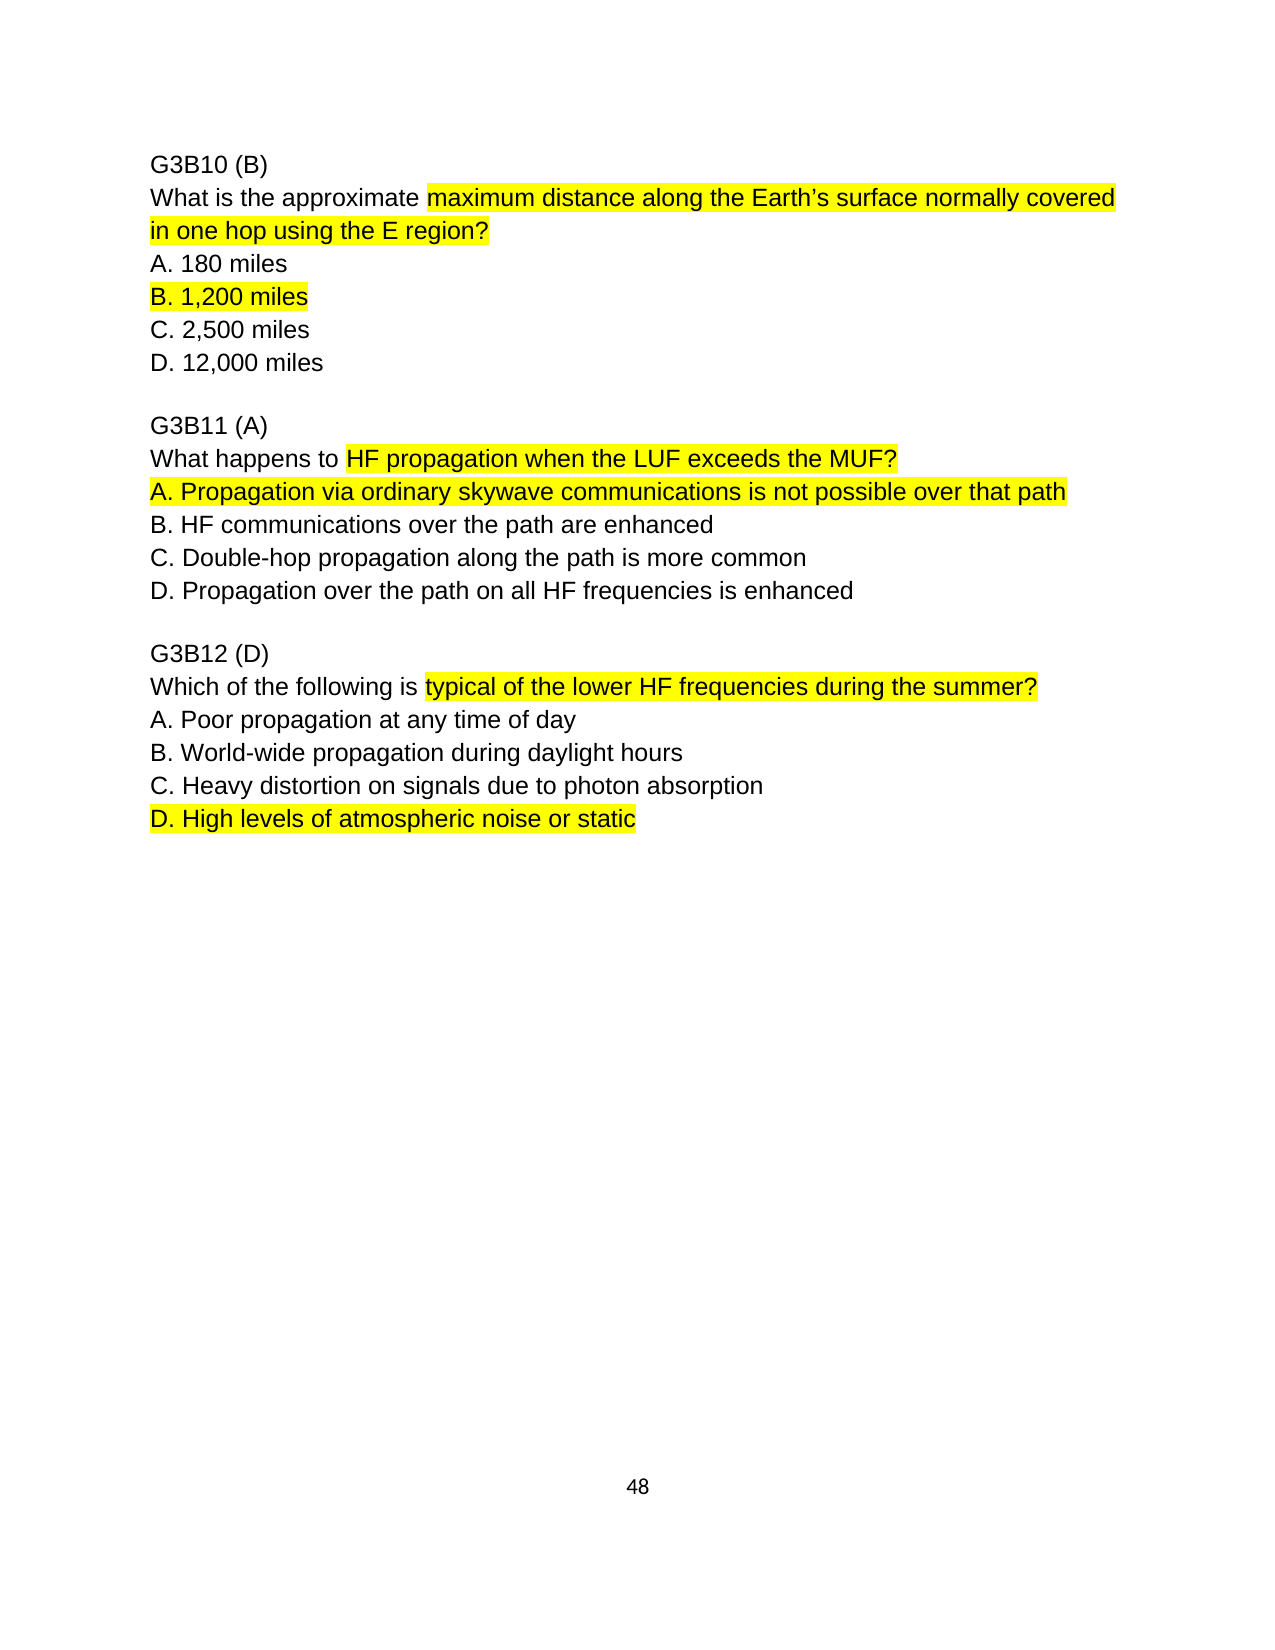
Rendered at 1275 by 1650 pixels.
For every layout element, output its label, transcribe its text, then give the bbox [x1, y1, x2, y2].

text G3B11 (A) What happens to HF propagation when the LUF exceeds the MUF? A. Propagation via ordinary skywave communications is not possible over that path B. HF communications over the path are enhanced C. Double-hop propagation along the path is more common D. Propagation over the path on all HF frequencies is enhanced [150, 411, 1125, 605]
text G3B12 (D) Which of the following is typical of the lower HF frequencies during the summer? A. Poor propagation at any time of day B. World-wide propagation during daylight hours C. Heavy distortion on signals due to photon absorption D. High levels of atmospheric noise or static [150, 639, 1125, 833]
text G3B10 (B) What is the approximate maximum distance along the Earth’s surface normally covered in one hop using the E region? A. 180 miles B. 1,200 miles C. 2,500 miles D. 12,000 miles [150, 150, 1125, 377]
